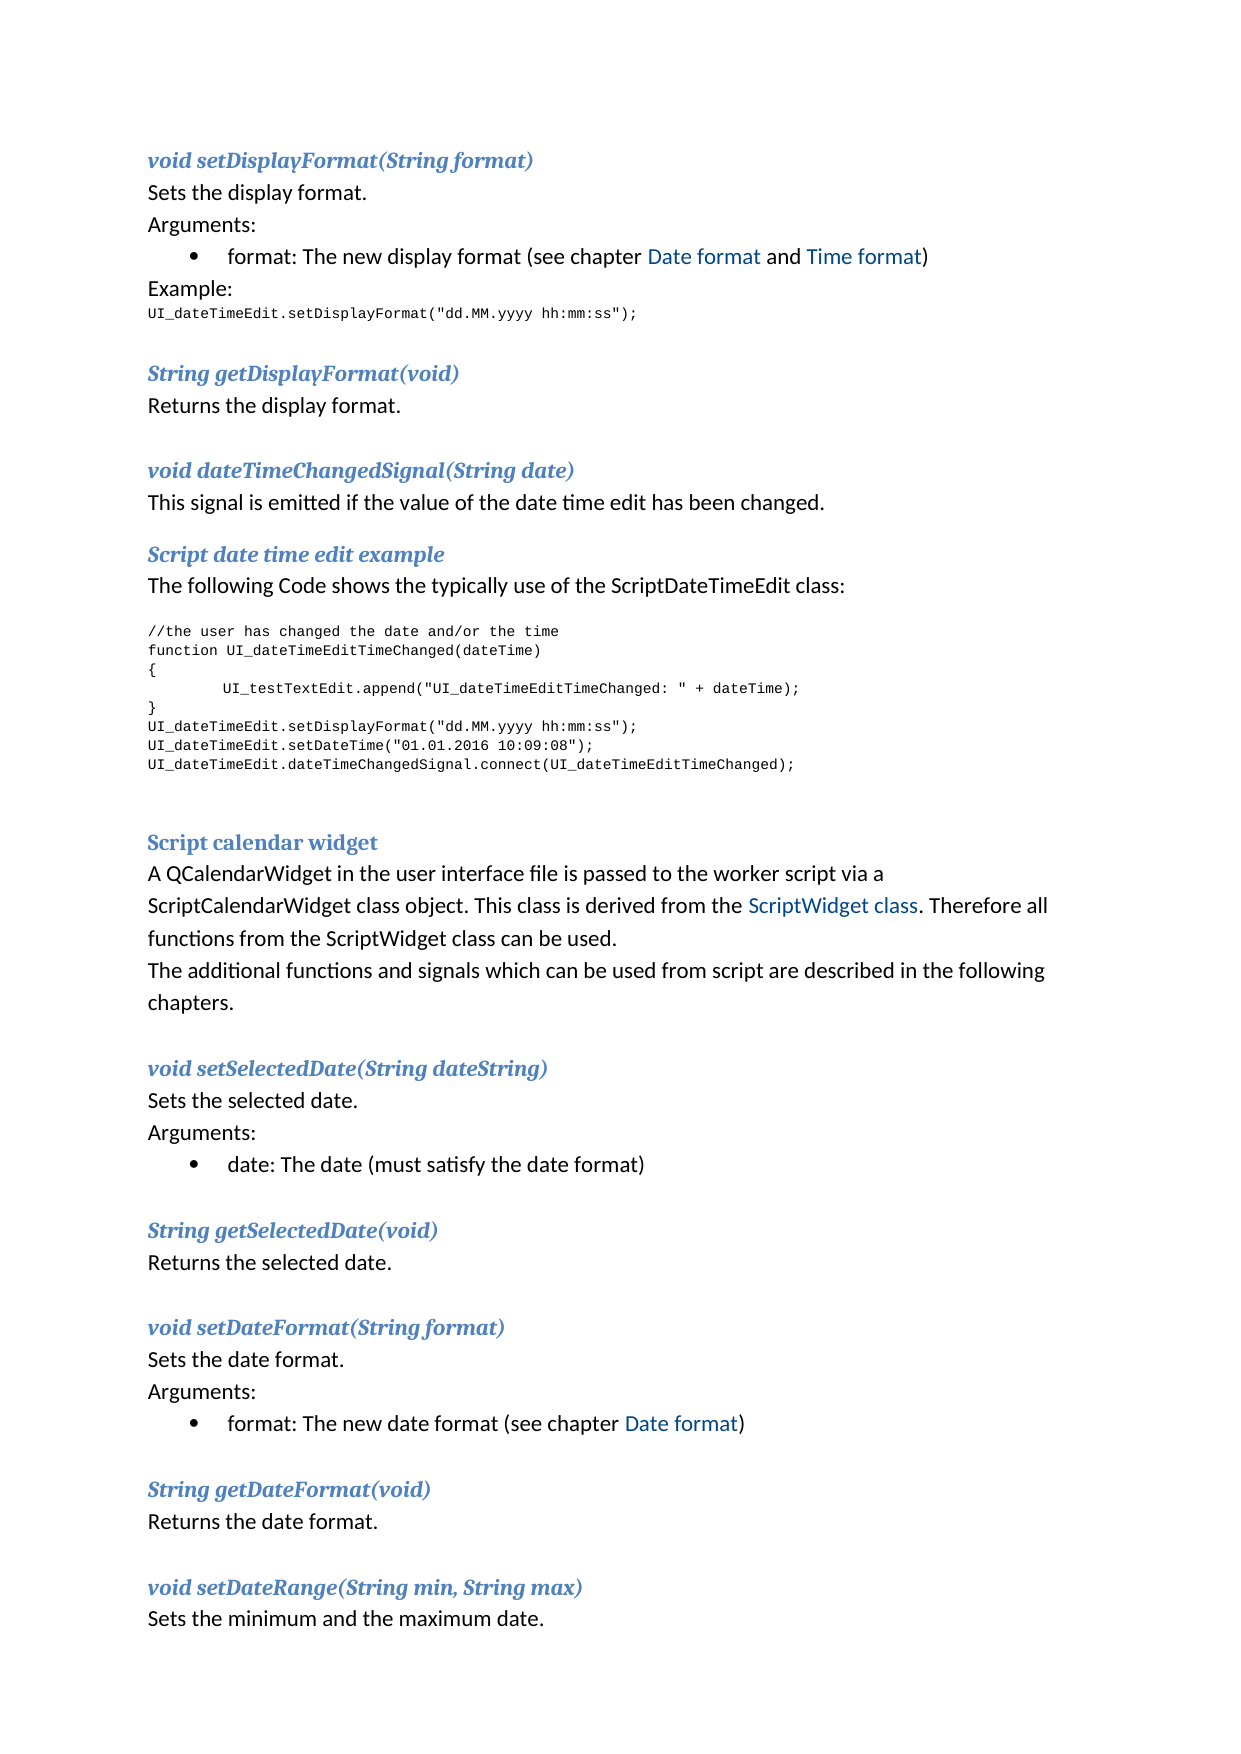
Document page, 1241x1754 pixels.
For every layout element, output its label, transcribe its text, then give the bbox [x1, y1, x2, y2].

subtitle void setDateRange(String min, String max) [148, 1574, 1093, 1601]
text Arguments: [148, 210, 1093, 238]
list format: The new date format (see chapter Date format) [190, 1409, 1093, 1437]
subtitle String getSelectedDate(void) [148, 1217, 1093, 1244]
list date: The date (must satisfy the date format) [190, 1150, 1093, 1178]
list Example: [148, 274, 1093, 302]
subtitle void setDisplayFormat(String format) [148, 148, 1093, 174]
text UI_dateTimeEdit.setDateTime("01.01.2016 10:09:08"); [148, 738, 1093, 755]
text The following Code shows the typically use of the ScriptDateTimeEdit class: [148, 572, 1093, 599]
subtitle void setSelectedDate(String dateString) [148, 1056, 1093, 1082]
subtitle String getDisplayFormat(void) [148, 361, 1093, 387]
list UI_dateTimeEdit.setDisplayFormat("dd.MM.yyyy hh:mm:ss"); [148, 307, 1093, 323]
subtitle String getDateFormat(void) [148, 1477, 1093, 1503]
text Returns the selected date. [148, 1248, 1093, 1276]
text Returns the date format. [148, 1507, 1093, 1535]
text //the user has changed the date and/or the time [148, 624, 1093, 641]
text Sets the date format. [148, 1345, 1093, 1373]
text } [148, 700, 1093, 717]
text Sets the minimum and the maximum date. [148, 1604, 1093, 1632]
text This signal is emitted if the value of the date time edit has been changed. [148, 488, 1093, 516]
subtitle Script date time edit example [148, 541, 1093, 568]
text UI_dateTimeEdit.dateTimeChangedSignal.connect(UI_dateTimeEditTimeChanged); [148, 757, 1093, 774]
text Returns the display format. [148, 391, 1093, 419]
text Arguments: [148, 1118, 1093, 1146]
text function UI_dateTimeEditTimeChanged(dateTime) [148, 643, 1093, 660]
text Arguments: [148, 1377, 1093, 1405]
subtitle void setDateFormat(String format) [148, 1315, 1093, 1341]
subtitle void dateTimeChangedSignal(String date) [148, 458, 1093, 484]
subtitle Script calendar widget [148, 829, 1093, 856]
text Sets the display format. [148, 178, 1093, 206]
text UI_dateTimeEdit.setDisplayFormat("dd.MM.yyyy hh:mm:ss"); [148, 719, 1093, 736]
text UI_testTextEdit.append("UI_dateTimeEditTimeChanged: " + dateTime); [148, 681, 1093, 698]
text The additional functions and signals which can be used from script are described in the following chapters. [148, 956, 1093, 1016]
text A QCalendarWidget in the user interface file is passed to the worker script via a ScriptCalendarWidget class object. This class is derived from the ScriptWidget class. Therefore all functions from the ScriptWidget class can be used. [148, 859, 1093, 952]
list format: The new display format (see chapter Date format and Time format) [190, 242, 1093, 270]
text { [148, 662, 1093, 679]
text Sets the selected date. [148, 1086, 1093, 1114]
